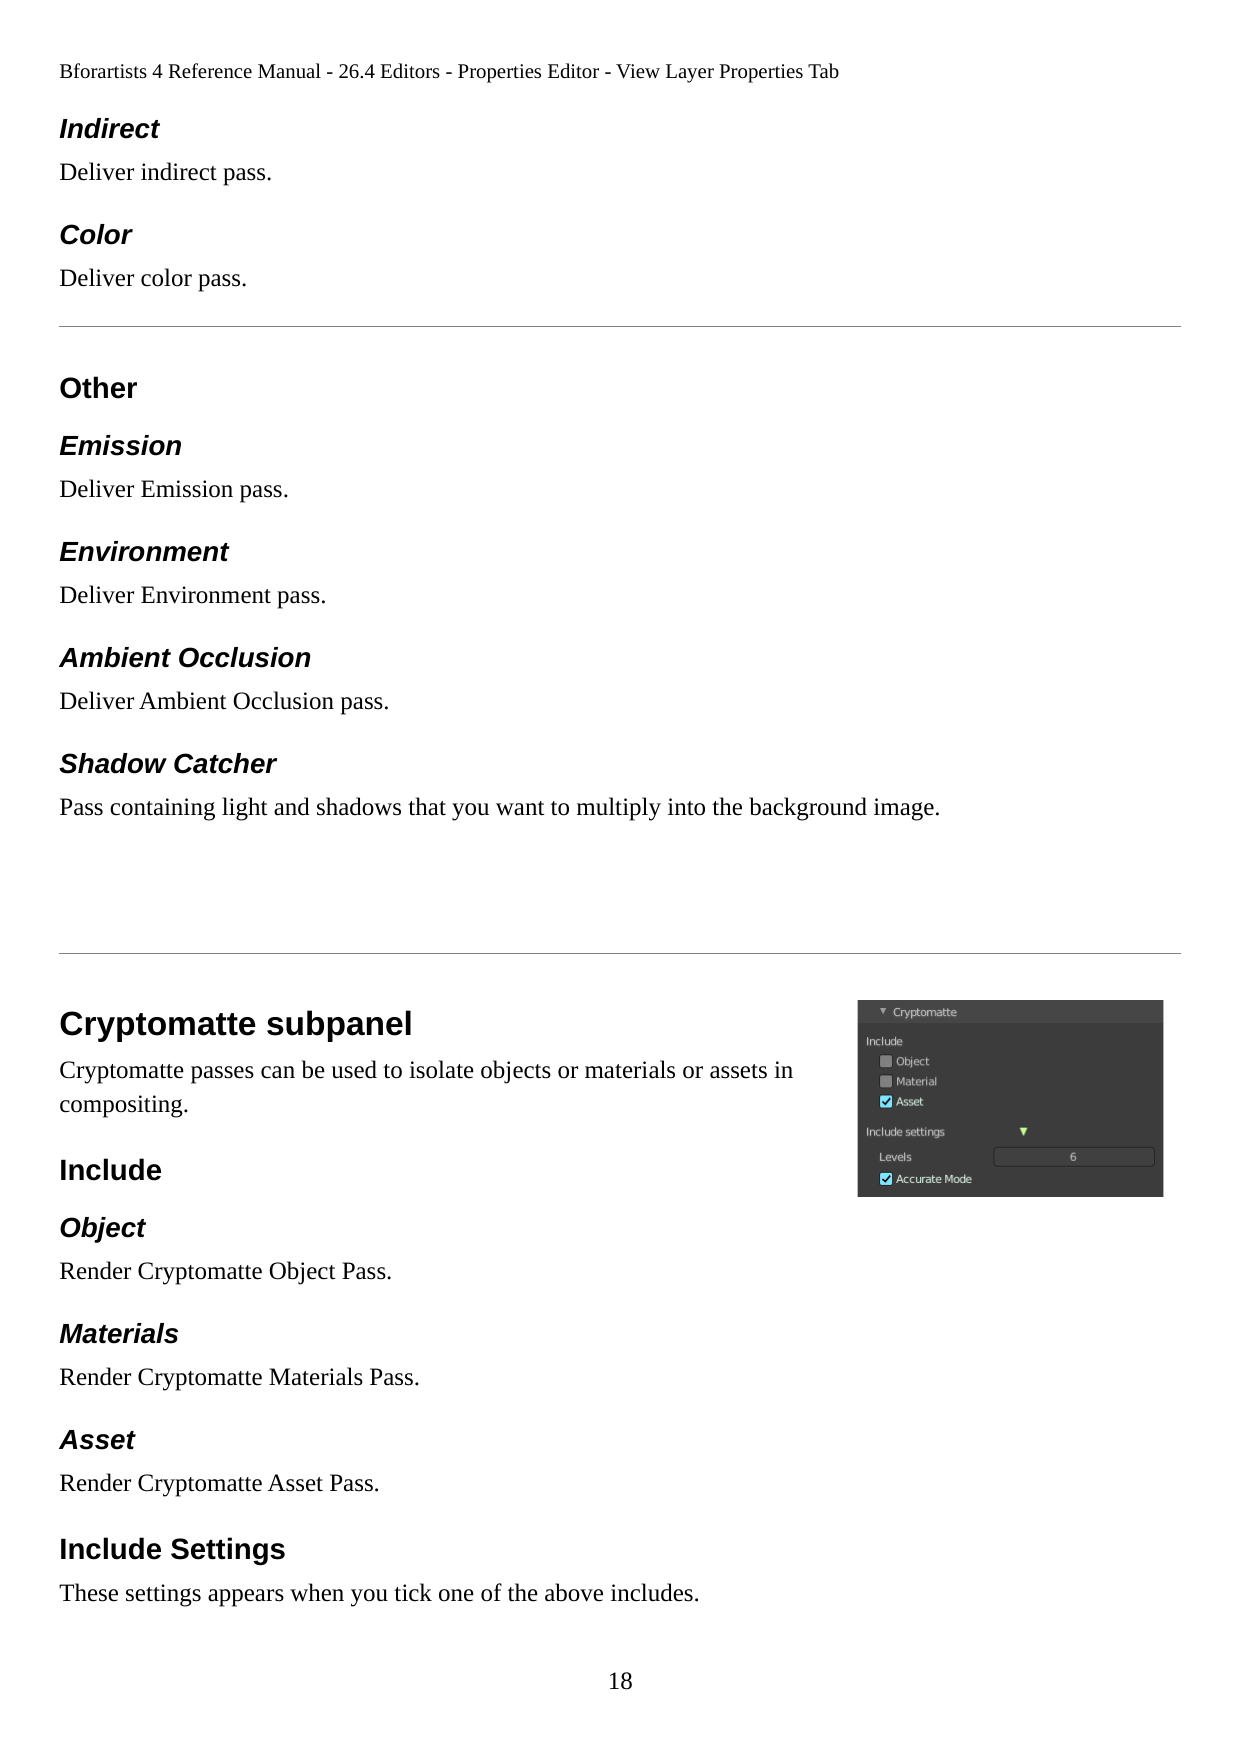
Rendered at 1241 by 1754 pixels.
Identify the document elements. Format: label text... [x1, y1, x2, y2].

subtitle [1164, 1004, 1181, 1042]
subtitle Include [59, 1153, 857, 1187]
text Deliver Environment pass. [59, 580, 1181, 608]
subtitle [1164, 1153, 1181, 1187]
text These settings appears when you tick one of the above includes. [59, 1578, 1181, 1607]
subtitle Indirect [59, 113, 1181, 144]
text Pass containing light and shadows that you want to multiply into the background image. [59, 792, 1181, 820]
text Render Cryptomatte Materials Pass. [59, 1362, 1181, 1391]
subtitle Emission [59, 429, 1181, 461]
subtitle Shadow Catcher [59, 747, 1181, 779]
text Deliver Ambient Occlusion pass. [59, 686, 1181, 714]
picture [857, 1000, 1164, 1197]
subtitle Materials [59, 1318, 1181, 1350]
text Render Cryptomatte Object Pass. [59, 1256, 1181, 1285]
subtitle Object [59, 1212, 1181, 1244]
subtitle Cryptomatte subpanel [59, 1004, 857, 1042]
subtitle Include Settings [59, 1532, 1181, 1566]
subtitle Ambient Occlusion [59, 641, 1181, 673]
subtitle Environment [59, 535, 1181, 567]
subtitle Other [59, 371, 1181, 404]
subtitle Asset [59, 1424, 1181, 1456]
text Cryptomatte passes can be used to isolate objects or materials or assets in compositing. [59, 1055, 857, 1118]
text Deliver indirect pass. [59, 157, 1181, 186]
subtitle Color [59, 218, 1181, 250]
text Deliver color pass. [59, 263, 1181, 292]
text Deliver Emission pass. [59, 474, 1181, 503]
text Render Cryptomatte Asset Pass. [59, 1468, 1181, 1497]
